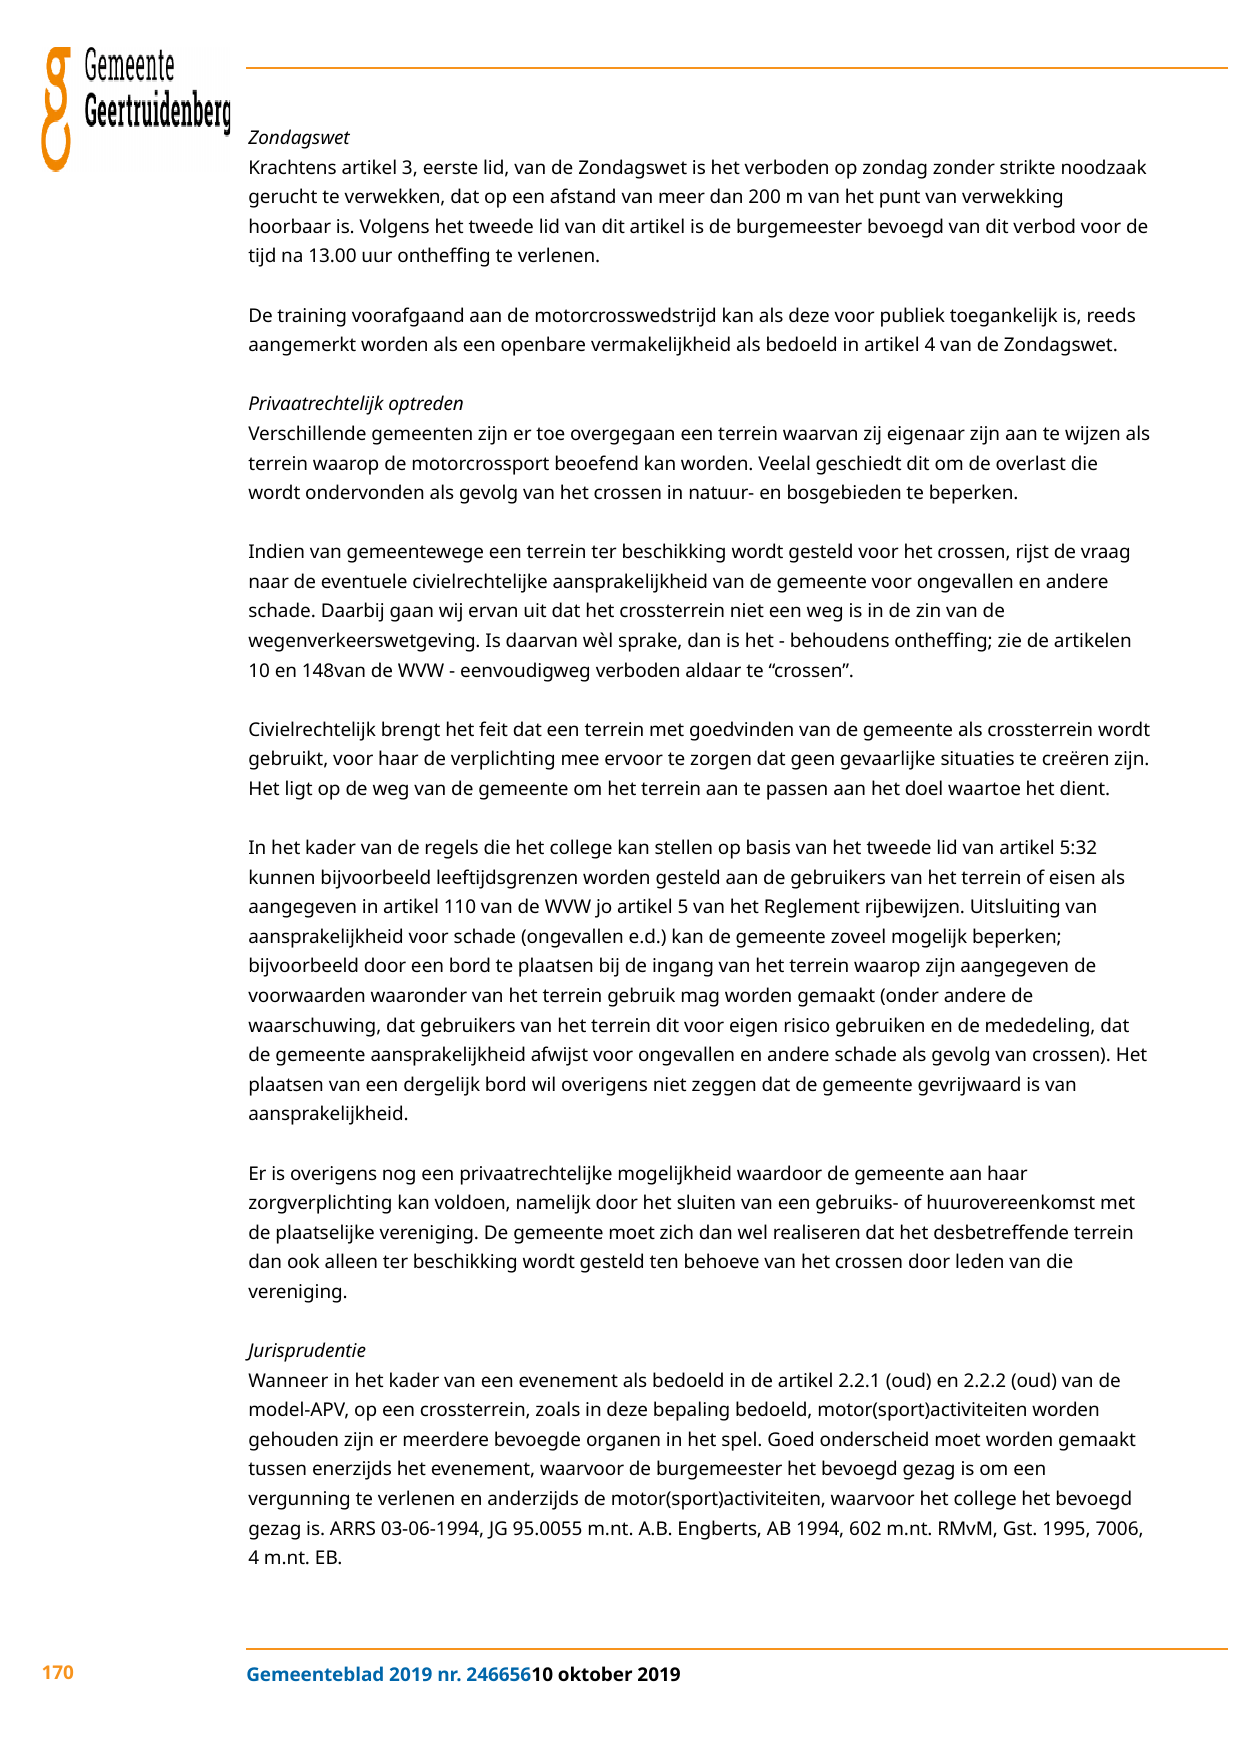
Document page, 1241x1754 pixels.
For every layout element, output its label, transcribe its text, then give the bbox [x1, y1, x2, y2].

text Er is overigens nog een privaatrechtelijke mogelijkheid waardoor de gemeente aan haar zorgverplichting kan voldoen, namelijk door het sluiten van een gebruiks- of huurovereenkomst met de plaatselijke vereniging. De gemeente moet zich dan wel realiseren dat het desbetreffende terrein dan ook alleen ter beschikking wordt gesteld ten behoeve van het crossen door leden van die vereniging. [248, 1160, 1152, 1304]
text Wanneer in het kader van een evenement als bedoeld in de artikel 2.2.1 (oud) en 2.2.2 (oud) van de model-APV, op een crossterrein, zoals in deze bepaling bedoeld, motor(sport)activiteiten worden gehouden zijn er meerdere bevoegde organen in het spel. Goed onderscheid moet worden gemaakt tussen enerzijds het evenement, waarvoor de burgemeester het bevoegd gezag is om een vergunning te verlenen en anderzijds de motor(sport)activiteiten, waarvoor het college het bevoegd gezag is. ARRS 03-06-1994, JG 95.0055 m.nt. A.B. Engberts, AB 1994, 602 m.nt. RMvM, Gst. 1995, 7006, 4 m.nt. EB. [248, 1367, 1152, 1570]
text Privaatrechtelijk optreden [248, 391, 1152, 416]
text Verschillende gemeenten zijn er toe overgegaan een terrein waarvan zij eigenaar zijn aan te wijzen als terrein waarop de motorcrossport beoefend kan worden. Veelal geschiedt dit om de overlast die wordt ondervonden als gevolg van het crossen in natuur- en bosgebieden te beperken. [248, 420, 1152, 505]
picture [41, 47, 231, 172]
text Civielrechtelijk brengt het feit dat een terrein met goedvinden van de gemeente als crossterrein wordt gebruikt, voor haar de verplichting mee ervoor te zorgen dat geen gevaarlijke situaties te creëren zijn. Het ligt op de weg van de gemeente om het terrein aan te passen aan het doel waartoe het dient. [248, 716, 1152, 801]
text Krachtens artikel 3, eerste lid, van de Zondagswet is het verboden op zondag zonder strikte noodzaak gerucht te verwekken, dat op een afstand van meer dan 200 m van het punt van verwekking hoorbaar is. Volgens het tweede lid van dit artikel is de burgemeester bevoegd van dit verbod voor de tijd na 13.00 uur ontheffing te verlenen. [248, 154, 1152, 268]
text Jurisprudentie [248, 1337, 1152, 1363]
text Zondagswet [248, 124, 1152, 150]
text De training voorafgaand aan de motorcrosswedstrijd kan als deze voor publiek toegankelijk is, reeds aangemerkt worden als een openbare vermakelijkheid als bedoeld in artikel 4 van de Zondagswet. [248, 302, 1152, 357]
text In het kader van de regels die het college kan stellen op basis van het tweede lid van artikel 5:32 kunnen bijvoorbeeld leeftijdsgrenzen worden gesteld aan de gebruikers van het terrein of eisen als aangegeven in artikel 110 van de WVW jo artikel 5 van het Reglement rijbewijzen. Uitsluiting van aansprakelijkheid voor schade (ongevallen e.d.) kan de gemeente zoveel mogelijk beperken; bijvoorbeeld door een bord te plaatsen bij de ingang van het terrein waarop zijn aangegeven de voorwaarden waaronder van het terrein gebruik mag worden gemaakt (onder andere de waarschuwing, dat gebruikers van het terrein dit voor eigen risico gebruiken en de mededeling, dat de gemeente aansprakelijkheid afwijst voor ongevallen en andere schade als gevolg van crossen). Het plaatsen van een dergelijk bord wil overigens niet zeggen dat de gemeente gevrijwaard is van aansprakelijkheid. [248, 834, 1152, 1126]
text Indien van gemeentewege een terrein ter beschikking wordt gesteld voor het crossen, rijst de vraag naar de eventuele civielrechtelijke aansprakelijkheid van de gemeente voor ongevallen en andere schade. Daarbij gaan wij ervan uit dat het crossterrein niet een weg is in de zin van de wegenverkeerswetgeving. Is daarvan wèl sprake, dan is het - behoudens ontheffing; zie de artikelen 10 en 148van de WVW - eenvoudigweg verboden aldaar te “crossen”. [248, 538, 1152, 683]
